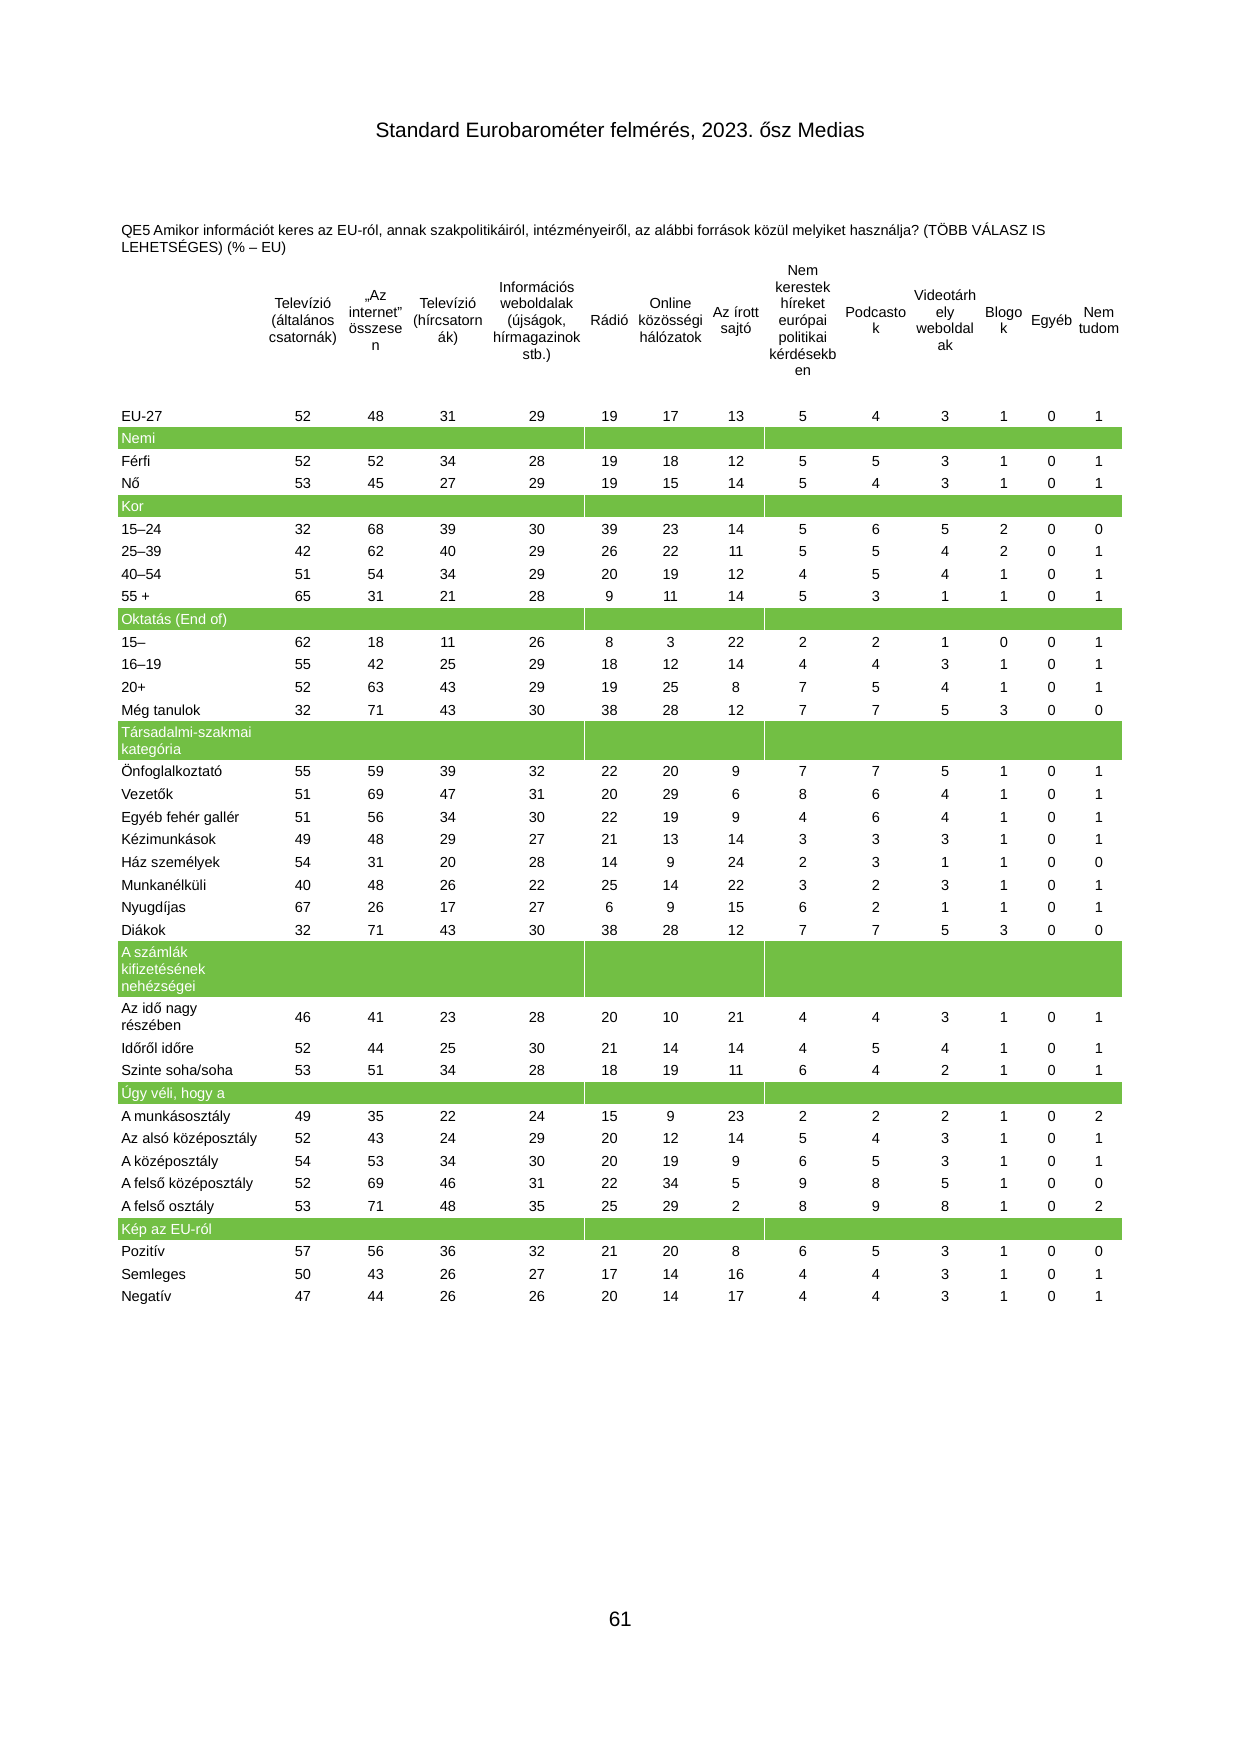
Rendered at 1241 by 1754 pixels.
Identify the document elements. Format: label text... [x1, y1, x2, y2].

table_cell 32 [261, 518, 344, 540]
table_cell 0 [979, 630, 1028, 653]
table_cell 0 [1028, 653, 1075, 676]
table_cell 71 [344, 698, 407, 721]
table_cell [707, 382, 764, 404]
table_cell 15 [707, 896, 764, 918]
table_cell [841, 1218, 911, 1240]
table_cell 0 [1028, 760, 1075, 783]
table_cell 53 [261, 1195, 344, 1217]
table_cell 2 [841, 873, 911, 896]
table_cell [1028, 1218, 1075, 1240]
table_cell 0 [1028, 1285, 1075, 1308]
table_cell [407, 427, 489, 449]
table_cell 5 [765, 585, 841, 608]
table_cell 11 [634, 585, 707, 608]
table_cell 3 [841, 828, 911, 851]
table_cell Online közösségi hálózatok [634, 259, 707, 382]
table_cell 54 [261, 1150, 344, 1172]
table_cell Önfoglalkoztató [118, 760, 261, 783]
table_cell 0 [1028, 450, 1075, 472]
table_cell 0 [1075, 698, 1122, 721]
table_cell 22 [585, 1172, 634, 1195]
table_cell 27 [489, 1263, 584, 1285]
table_cell A felső osztály [118, 1195, 261, 1217]
table_cell [841, 721, 911, 760]
table_cell 55 [261, 760, 344, 783]
table_cell 22 [585, 760, 634, 783]
table_cell Vezetők [118, 783, 261, 805]
table_cell [344, 427, 407, 449]
table_cell 1 [1075, 1037, 1122, 1059]
table_cell 15– [118, 630, 261, 653]
table_cell [344, 721, 407, 760]
table_cell 22 [634, 540, 707, 563]
table_cell Nem kerestek híreket európai politikai kérdésekben [765, 259, 841, 382]
table_cell 13 [634, 828, 707, 851]
table_cell 29 [489, 472, 584, 495]
table_cell 8 [765, 1195, 841, 1217]
table_cell 1 [1075, 1059, 1122, 1082]
table_cell 18 [585, 1059, 634, 1082]
table_cell [261, 382, 344, 404]
table_cell [1075, 721, 1122, 760]
table_cell 5 [765, 450, 841, 472]
table_cell 12 [634, 653, 707, 676]
table_cell 1 [1075, 450, 1122, 472]
table_cell 0 [1028, 851, 1075, 873]
table_cell 1 [911, 851, 979, 873]
table_cell 19 [585, 472, 634, 495]
table_cell 34 [407, 1059, 489, 1082]
table_cell 5 [765, 540, 841, 563]
table_cell 31 [344, 851, 407, 873]
table_cell 5 [841, 450, 911, 472]
table_cell 5 [841, 1240, 911, 1263]
table_cell 29 [489, 653, 584, 676]
table_cell 4 [911, 805, 979, 828]
table_cell [841, 608, 911, 630]
table_cell 1 [911, 630, 979, 653]
table_cell 42 [261, 540, 344, 563]
table_cell 19 [585, 404, 634, 427]
table_cell 57 [261, 1240, 344, 1263]
table_cell 0 [1028, 676, 1075, 698]
table_cell 4 [911, 563, 979, 585]
table_cell 3 [765, 873, 841, 896]
table_cell 52 [261, 1037, 344, 1059]
table_cell [707, 1082, 764, 1104]
table_cell 4 [765, 997, 841, 1037]
table_cell 6 [765, 896, 841, 918]
table_cell 4 [911, 540, 979, 563]
table_cell [1028, 427, 1075, 449]
table_cell [1075, 382, 1122, 404]
table_cell 19 [585, 450, 634, 472]
table_cell 1 [979, 1195, 1028, 1217]
table_cell [1075, 608, 1122, 630]
table_cell 3 [911, 1150, 979, 1172]
table_cell 1 [979, 1104, 1028, 1127]
table_cell 27 [489, 896, 584, 918]
table_cell [979, 1218, 1028, 1240]
table_cell 5 [911, 760, 979, 783]
table_cell 52 [261, 404, 344, 427]
table_cell 0 [1028, 404, 1075, 427]
table_cell 14 [707, 1127, 764, 1149]
table_cell 27 [407, 472, 489, 495]
table_cell 39 [407, 760, 489, 783]
table_cell 34 [407, 1150, 489, 1172]
table_cell 1 [979, 450, 1028, 472]
table_cell Nem tudom [1075, 259, 1122, 382]
table_cell 53 [261, 472, 344, 495]
table_cell 52 [261, 1172, 344, 1195]
table_cell 21 [585, 1037, 634, 1059]
table_cell 52 [344, 450, 407, 472]
table_cell 9 [707, 1150, 764, 1172]
table_cell 43 [407, 676, 489, 698]
table_cell 1 [979, 760, 1028, 783]
table_cell 20 [585, 783, 634, 805]
table_cell 26 [344, 896, 407, 918]
table_cell 30 [489, 698, 584, 721]
table_cell [1028, 721, 1075, 760]
table_cell 52 [261, 450, 344, 472]
table_cell [707, 495, 764, 517]
table_cell 3 [765, 828, 841, 851]
table_cell 69 [344, 783, 407, 805]
table_cell 10 [634, 997, 707, 1037]
table_cell 22 [707, 630, 764, 653]
table_cell Munkanélküli [118, 873, 261, 896]
table_cell [585, 941, 634, 997]
table_cell 71 [344, 1195, 407, 1217]
table_cell [634, 608, 707, 630]
table_cell 7 [841, 760, 911, 783]
table_cell Társadalmi-szakmai kategória [118, 721, 261, 760]
table_cell 20 [585, 563, 634, 585]
table_cell [634, 1218, 707, 1240]
table_cell 5 [765, 472, 841, 495]
table_cell [489, 495, 584, 517]
table_cell 2 [911, 1059, 979, 1082]
table_cell 40 [407, 540, 489, 563]
table_cell 1 [979, 1240, 1028, 1263]
table_cell 48 [344, 828, 407, 851]
table_cell 3 [979, 698, 1028, 721]
table_cell 5 [911, 919, 979, 941]
table_cell [707, 941, 764, 997]
table_cell 21 [407, 585, 489, 608]
table_cell 30 [489, 1037, 584, 1059]
table_cell 4 [911, 783, 979, 805]
table_cell 3 [634, 630, 707, 653]
table_cell [344, 1218, 407, 1240]
table_cell 49 [261, 828, 344, 851]
table_cell 2 [841, 1104, 911, 1127]
table_cell 4 [841, 1263, 911, 1285]
table_cell 0 [1028, 630, 1075, 653]
table_cell [585, 382, 634, 404]
table_cell [634, 495, 707, 517]
table_cell [585, 1218, 634, 1240]
table_cell [261, 721, 344, 760]
table_cell 4 [841, 1059, 911, 1082]
table_cell [979, 608, 1028, 630]
table_cell 3 [911, 873, 979, 896]
table_cell 14 [634, 1037, 707, 1059]
table_cell 5 [841, 676, 911, 698]
table_cell [911, 721, 979, 760]
table_cell 31 [489, 1172, 584, 1195]
table_cell 0 [1075, 851, 1122, 873]
table_cell 49 [261, 1104, 344, 1127]
table_cell [261, 1218, 344, 1240]
table_cell 38 [585, 698, 634, 721]
table_cell [585, 427, 634, 449]
table_cell 0 [1028, 1240, 1075, 1263]
table_cell Szinte soha/soha [118, 1059, 261, 1082]
table_cell 8 [707, 1240, 764, 1263]
table_cell 24 [489, 1104, 584, 1127]
table_cell 28 [489, 450, 584, 472]
table_cell [585, 495, 634, 517]
table_cell Az alsó középosztály [118, 1127, 261, 1149]
table_cell 29 [489, 540, 584, 563]
table_cell 68 [344, 518, 407, 540]
table_cell 0 [1028, 518, 1075, 540]
table_cell 43 [344, 1263, 407, 1285]
table_cell [634, 721, 707, 760]
table_cell 1 [979, 563, 1028, 585]
table_cell 65 [261, 585, 344, 608]
table_cell 29 [407, 828, 489, 851]
table_cell 45 [344, 472, 407, 495]
table_cell 48 [344, 873, 407, 896]
table_cell 4 [765, 1285, 841, 1308]
table_cell [489, 427, 584, 449]
table_cell 69 [344, 1172, 407, 1195]
table_cell 19 [634, 1150, 707, 1172]
table_cell 2 [979, 540, 1028, 563]
table_cell [1075, 1082, 1122, 1104]
table_cell [1028, 941, 1075, 997]
table_cell [841, 941, 911, 997]
table_cell 47 [407, 783, 489, 805]
table_cell 1 [979, 896, 1028, 918]
table_cell 5 [765, 404, 841, 427]
table_cell 54 [344, 563, 407, 585]
table_cell Az idő nagy részében [118, 997, 261, 1037]
table_cell 20 [634, 760, 707, 783]
table_cell 1 [1075, 805, 1122, 828]
table_cell 34 [634, 1172, 707, 1195]
table_cell 17 [707, 1285, 764, 1308]
table_cell 0 [1028, 1150, 1075, 1172]
table_cell 4 [765, 653, 841, 676]
table_cell [489, 1218, 584, 1240]
table_cell 19 [634, 563, 707, 585]
table_cell 14 [634, 1285, 707, 1308]
table_cell 32 [261, 698, 344, 721]
table_cell [344, 382, 407, 404]
table_cell 0 [1075, 1240, 1122, 1263]
table_cell 52 [261, 676, 344, 698]
table_cell 1 [979, 997, 1028, 1037]
table_cell 4 [765, 563, 841, 585]
table_cell [707, 608, 764, 630]
table_cell 8 [911, 1195, 979, 1217]
table_cell 22 [407, 1104, 489, 1127]
table_cell [979, 495, 1028, 517]
table_cell 46 [407, 1172, 489, 1195]
table_cell Nemi [118, 427, 261, 449]
table_cell 6 [585, 896, 634, 918]
table_cell 39 [407, 518, 489, 540]
table_cell 1 [979, 1127, 1028, 1149]
table_cell 1 [979, 676, 1028, 698]
table_cell 4 [841, 404, 911, 427]
table_cell 8 [707, 676, 764, 698]
table_header QE5 Amikor információt keres az EU-ról, annak szakpolitikáiról, intézményeiről, az alábbi források közül melyiket használja? (TÖBB VÁLASZ IS LEHETSÉGES) (% – EU) [118, 219, 1075, 258]
table_cell 29 [634, 783, 707, 805]
table_cell 17 [585, 1263, 634, 1285]
table_cell 18 [344, 630, 407, 653]
table_cell [344, 608, 407, 630]
table_cell 3 [911, 828, 979, 851]
table_cell 6 [765, 1240, 841, 1263]
table_cell 1 [979, 653, 1028, 676]
table_cell 2 [1075, 1195, 1122, 1217]
table_cell 54 [261, 851, 344, 873]
table_cell 8 [765, 783, 841, 805]
table_cell 0 [1075, 1172, 1122, 1195]
table_cell [841, 495, 911, 517]
table_cell 2 [841, 896, 911, 918]
table_cell 14 [707, 585, 764, 608]
table_cell 1 [1075, 404, 1122, 427]
table_cell 30 [489, 518, 584, 540]
table_cell 14 [707, 1037, 764, 1059]
table_cell 20+ [118, 676, 261, 698]
table_cell 7 [765, 919, 841, 941]
table_cell 2 [707, 1195, 764, 1217]
table_cell 2 [979, 518, 1028, 540]
table_cell [261, 1082, 344, 1104]
table_cell 2 [765, 1104, 841, 1127]
table_cell 53 [261, 1059, 344, 1082]
table_cell [707, 1218, 764, 1240]
table_cell 0 [1028, 828, 1075, 851]
table_cell [911, 941, 979, 997]
table_cell 14 [707, 828, 764, 851]
table_cell 7 [765, 676, 841, 698]
table_cell 34 [407, 805, 489, 828]
table_cell 35 [489, 1195, 584, 1217]
table_cell 7 [841, 919, 911, 941]
table_cell 4 [841, 997, 911, 1037]
table_cell 9 [841, 1195, 911, 1217]
table_cell 5 [765, 518, 841, 540]
table_cell [118, 259, 261, 382]
table_cell 8 [841, 1172, 911, 1195]
table_cell 0 [1028, 997, 1075, 1037]
table_cell [1028, 382, 1075, 404]
table_cell 1 [979, 1285, 1028, 1308]
table_cell [118, 382, 261, 404]
table_cell Időről időre [118, 1037, 261, 1059]
table_cell 1 [979, 1172, 1028, 1195]
table_cell 3 [841, 585, 911, 608]
table_cell 46 [261, 997, 344, 1037]
table_cell Diákok [118, 919, 261, 941]
table_cell 1 [1075, 585, 1122, 608]
table_cell 32 [489, 760, 584, 783]
table_cell 7 [841, 698, 911, 721]
table_cell 3 [911, 1263, 979, 1285]
table_cell 1 [1075, 1285, 1122, 1308]
table_cell 31 [489, 783, 584, 805]
table_cell Podcastok [841, 259, 911, 382]
table_cell 17 [407, 896, 489, 918]
table_cell [489, 382, 584, 404]
table_cell [911, 427, 979, 449]
table_cell 26 [489, 630, 584, 653]
table_cell 47 [261, 1285, 344, 1308]
table_cell 1 [1075, 630, 1122, 653]
table_cell 4 [765, 1263, 841, 1285]
table_cell 19 [634, 805, 707, 828]
table_cell 44 [344, 1037, 407, 1059]
table_cell [489, 608, 584, 630]
table_cell 2 [841, 630, 911, 653]
table_cell 1 [1075, 1150, 1122, 1172]
table_cell 23 [634, 518, 707, 540]
table_cell 15–24 [118, 518, 261, 540]
table_cell 5 [841, 563, 911, 585]
table_cell [634, 382, 707, 404]
table_cell 4 [841, 1127, 911, 1149]
table_cell [979, 382, 1028, 404]
table_cell 0 [1028, 1263, 1075, 1285]
table_cell 12 [707, 919, 764, 941]
table_cell [585, 1082, 634, 1104]
table_cell 62 [344, 540, 407, 563]
table_cell Egyéb fehér gallér [118, 805, 261, 828]
table_cell 2 [1075, 1104, 1122, 1127]
table_cell 0 [1075, 919, 1122, 941]
table_cell 30 [489, 919, 584, 941]
table_cell 1 [1075, 540, 1122, 563]
table_cell 0 [1028, 1195, 1075, 1217]
table_cell 1 [1075, 997, 1122, 1037]
table_cell [261, 608, 344, 630]
table_cell 11 [707, 1059, 764, 1082]
table_cell 6 [765, 1059, 841, 1082]
table_cell [1075, 495, 1122, 517]
table_cell A felső középosztály [118, 1172, 261, 1195]
table_cell 21 [585, 1240, 634, 1263]
table_cell [765, 721, 841, 760]
table_cell Negatív [118, 1285, 261, 1308]
table_cell Információs weboldalak (újságok, hírmagazinok stb.) [489, 259, 584, 382]
table_cell [765, 608, 841, 630]
table_cell [261, 941, 344, 997]
table_cell 4 [841, 472, 911, 495]
table_cell 0 [1028, 472, 1075, 495]
table_cell 13 [707, 404, 764, 427]
table_cell 31 [407, 404, 489, 427]
table_cell 3 [911, 404, 979, 427]
table_cell 1 [979, 783, 1028, 805]
table_cell 1 [1075, 828, 1122, 851]
table_cell 6 [765, 1150, 841, 1172]
table_cell Úgy véli, hogy a [118, 1082, 261, 1104]
table_cell 42 [344, 653, 407, 676]
table_cell 19 [634, 1059, 707, 1082]
table_cell 1 [1075, 783, 1122, 805]
table_cell 5 [911, 518, 979, 540]
table_cell 36 [407, 1240, 489, 1263]
table_cell 53 [344, 1150, 407, 1172]
table_cell 30 [489, 1150, 584, 1172]
table_cell 17 [634, 404, 707, 427]
table_cell 29 [489, 1127, 584, 1149]
table_cell [407, 382, 489, 404]
table_cell 32 [261, 919, 344, 941]
table_cell 6 [707, 783, 764, 805]
table_cell 51 [344, 1059, 407, 1082]
table_cell [585, 608, 634, 630]
table_cell 5 [841, 1037, 911, 1059]
table_header [1075, 219, 1122, 258]
table_cell 3 [979, 919, 1028, 941]
table_cell 30 [489, 805, 584, 828]
table_cell [1075, 941, 1122, 997]
table_cell 1 [979, 873, 1028, 896]
table_cell 2 [911, 1104, 979, 1127]
table_cell 20 [585, 997, 634, 1037]
table_cell 39 [585, 518, 634, 540]
table_cell 5 [707, 1172, 764, 1195]
table_cell 22 [585, 805, 634, 828]
table_cell [585, 721, 634, 760]
table_cell Rádió [585, 259, 634, 382]
table_cell 29 [489, 563, 584, 585]
table_cell 9 [707, 805, 764, 828]
table_cell 0 [1028, 1059, 1075, 1082]
table_cell Kor [118, 495, 261, 517]
table_cell „Az internet” összesen [344, 259, 407, 382]
table_cell [707, 721, 764, 760]
table_cell 0 [1028, 563, 1075, 585]
table_cell [765, 495, 841, 517]
table_cell [911, 1218, 979, 1240]
table_cell [1028, 608, 1075, 630]
table_cell 1 [1075, 472, 1122, 495]
table_cell Férfi [118, 450, 261, 472]
table_cell 0 [1028, 896, 1075, 918]
table_cell [911, 1082, 979, 1104]
table_cell 3 [911, 653, 979, 676]
table_cell [344, 1082, 407, 1104]
table_cell 22 [489, 873, 584, 896]
table_cell 55 [261, 653, 344, 676]
table_cell [911, 608, 979, 630]
table_cell 28 [489, 1059, 584, 1082]
table_cell Egyéb [1028, 259, 1075, 382]
table_cell 14 [707, 518, 764, 540]
table_cell Ház személyek [118, 851, 261, 873]
table_cell [634, 1082, 707, 1104]
table_cell [261, 495, 344, 517]
table_cell 20 [407, 851, 489, 873]
table_cell [634, 941, 707, 997]
table_cell [765, 1082, 841, 1104]
table_cell 34 [407, 563, 489, 585]
table_cell 41 [344, 997, 407, 1037]
table_cell 11 [707, 540, 764, 563]
table_cell 20 [585, 1150, 634, 1172]
table_cell 18 [634, 450, 707, 472]
table_cell 51 [261, 783, 344, 805]
table_cell [407, 495, 489, 517]
table_cell 4 [765, 1037, 841, 1059]
table_cell [1028, 1082, 1075, 1104]
table_cell 43 [407, 698, 489, 721]
table_cell 23 [707, 1104, 764, 1127]
table_cell 71 [344, 919, 407, 941]
table_cell 56 [344, 805, 407, 828]
table_cell 0 [1028, 540, 1075, 563]
table_cell 25 [585, 873, 634, 896]
table_cell [765, 427, 841, 449]
table_cell 26 [585, 540, 634, 563]
table_cell 6 [841, 783, 911, 805]
table_cell 22 [707, 873, 764, 896]
table_cell 14 [585, 851, 634, 873]
table_cell 3 [911, 1285, 979, 1308]
table_cell Oktatás (End of) [118, 608, 261, 630]
table_cell 0 [1028, 585, 1075, 608]
table_cell 9 [765, 1172, 841, 1195]
table_cell 18 [585, 653, 634, 676]
table_cell 20 [585, 1285, 634, 1308]
table_cell 9 [707, 760, 764, 783]
table_cell 40 [261, 873, 344, 896]
table_cell 5 [841, 540, 911, 563]
table_cell 1 [1075, 873, 1122, 896]
table_cell 20 [585, 1127, 634, 1149]
table_cell 63 [344, 676, 407, 698]
table_cell Blogok [979, 259, 1028, 382]
table_cell 1 [1075, 1263, 1122, 1285]
table_cell 3 [911, 1240, 979, 1263]
table_cell 1 [1075, 1127, 1122, 1149]
table_cell 12 [707, 563, 764, 585]
table_cell 55 + [118, 585, 261, 608]
table_cell 9 [634, 1104, 707, 1127]
table_cell 28 [489, 997, 584, 1037]
table_cell 15 [585, 1104, 634, 1127]
table_cell 12 [634, 1127, 707, 1149]
table_cell Nyugdíjas [118, 896, 261, 918]
table_cell 34 [407, 450, 489, 472]
table_cell 1 [1075, 676, 1122, 698]
table_cell Nő [118, 472, 261, 495]
table_cell 0 [1028, 919, 1075, 941]
table_cell Pozitív [118, 1240, 261, 1263]
table_cell 1 [979, 404, 1028, 427]
table_cell [765, 1218, 841, 1240]
table_cell 1 [1075, 760, 1122, 783]
table_cell 1 [979, 851, 1028, 873]
table_cell 1 [979, 472, 1028, 495]
table_cell 25 [634, 676, 707, 698]
table_cell 2 [765, 851, 841, 873]
table_cell 7 [765, 760, 841, 783]
table_cell Kézimunkások [118, 828, 261, 851]
table_cell 0 [1028, 1172, 1075, 1195]
table_cell [765, 382, 841, 404]
table_cell [344, 495, 407, 517]
table_cell 25 [407, 1037, 489, 1059]
table_cell 3 [841, 851, 911, 873]
table_cell 19 [585, 676, 634, 698]
table_cell 6 [841, 805, 911, 828]
table_cell 16 [707, 1263, 764, 1285]
table_cell 14 [634, 1263, 707, 1285]
table_cell 1 [979, 1150, 1028, 1172]
table_cell 11 [407, 630, 489, 653]
table_cell [979, 1082, 1028, 1104]
table_cell [489, 941, 584, 997]
table_cell 0 [1028, 1037, 1075, 1059]
table_cell 32 [489, 1240, 584, 1263]
table_cell 3 [911, 1127, 979, 1149]
table_cell 5 [765, 1127, 841, 1149]
table_cell 21 [707, 997, 764, 1037]
table_cell 20 [634, 1240, 707, 1263]
table_cell 7 [765, 698, 841, 721]
table_cell 0 [1028, 805, 1075, 828]
table_cell 5 [841, 1150, 911, 1172]
table_cell 29 [489, 404, 584, 427]
table_cell 28 [634, 919, 707, 941]
table_cell 44 [344, 1285, 407, 1308]
table_cell 24 [707, 851, 764, 873]
table_cell 48 [407, 1195, 489, 1217]
table_cell [407, 1218, 489, 1240]
table_cell 0 [1028, 783, 1075, 805]
table_cell [979, 427, 1028, 449]
table_cell 4 [911, 676, 979, 698]
table_cell [841, 1082, 911, 1104]
table_cell 4 [841, 1285, 911, 1308]
table_cell 35 [344, 1104, 407, 1127]
table_cell [841, 427, 911, 449]
table_cell 1 [1075, 563, 1122, 585]
table_cell 14 [707, 653, 764, 676]
table_cell 5 [911, 698, 979, 721]
table_cell Kép az EU-ról [118, 1218, 261, 1240]
table_cell [979, 941, 1028, 997]
table_cell 43 [407, 919, 489, 941]
table_cell 25–39 [118, 540, 261, 563]
table_cell 1 [1075, 896, 1122, 918]
table_cell [911, 382, 979, 404]
table_cell [407, 608, 489, 630]
table_cell [979, 721, 1028, 760]
table_cell EU-27 [118, 404, 261, 427]
table_cell 14 [707, 472, 764, 495]
table_cell 0 [1075, 518, 1122, 540]
table_cell 2 [765, 630, 841, 653]
table_cell 1 [1075, 653, 1122, 676]
table_cell 1 [911, 896, 979, 918]
table_cell [261, 427, 344, 449]
table_cell 21 [585, 828, 634, 851]
table_cell A számlák kifizetésének nehézségei [118, 941, 261, 997]
table_cell 56 [344, 1240, 407, 1263]
table_cell [1075, 1218, 1122, 1240]
table_cell 3 [911, 450, 979, 472]
table_cell 28 [489, 585, 584, 608]
table_cell 51 [261, 563, 344, 585]
table_cell 1 [979, 585, 1028, 608]
table_cell [407, 941, 489, 997]
table_cell A munkásosztály [118, 1104, 261, 1127]
table_cell 12 [707, 698, 764, 721]
table_cell 6 [841, 518, 911, 540]
table_cell 4 [841, 653, 911, 676]
table_cell 27 [489, 828, 584, 851]
table_cell 14 [634, 873, 707, 896]
table_cell [407, 1082, 489, 1104]
table_cell [634, 427, 707, 449]
table_cell [841, 382, 911, 404]
table_cell 29 [634, 1195, 707, 1217]
table_cell 51 [261, 805, 344, 828]
table_cell 26 [407, 1263, 489, 1285]
table_cell Semleges [118, 1263, 261, 1285]
table_cell 50 [261, 1263, 344, 1285]
table_cell Az írott sajtó [707, 259, 764, 382]
table_cell 59 [344, 760, 407, 783]
table_cell 5 [911, 1172, 979, 1195]
table_cell 15 [634, 472, 707, 495]
table_cell 3 [911, 997, 979, 1037]
table_cell 40–54 [118, 563, 261, 585]
table_cell 9 [585, 585, 634, 608]
table_cell 25 [585, 1195, 634, 1217]
table_cell 26 [489, 1285, 584, 1308]
table_cell 48 [344, 404, 407, 427]
table_cell 43 [344, 1127, 407, 1149]
table_cell Televízió (általános csatornák) [261, 259, 344, 382]
table_cell 24 [407, 1127, 489, 1149]
table_cell 38 [585, 919, 634, 941]
table_cell Televízió (hírcsatornák) [407, 259, 489, 382]
table_cell 9 [634, 896, 707, 918]
table_cell Még tanulok [118, 698, 261, 721]
table_cell 29 [489, 676, 584, 698]
table_cell 4 [765, 805, 841, 828]
table_cell 31 [344, 585, 407, 608]
table_cell 1 [979, 1059, 1028, 1082]
table_cell 0 [1028, 1104, 1075, 1127]
table_cell 4 [911, 1037, 979, 1059]
table_cell 12 [707, 450, 764, 472]
table_cell A középosztály [118, 1150, 261, 1172]
table_cell [707, 427, 764, 449]
table_cell 28 [634, 698, 707, 721]
table_cell 1 [979, 1037, 1028, 1059]
table_cell 0 [1028, 1127, 1075, 1149]
table_cell 1 [911, 585, 979, 608]
table_cell 1 [979, 828, 1028, 851]
table_cell 26 [407, 1285, 489, 1308]
table_cell 52 [261, 1127, 344, 1149]
table_cell 26 [407, 873, 489, 896]
table_cell [489, 721, 584, 760]
table_cell [489, 1082, 584, 1104]
table_cell [1028, 495, 1075, 517]
table_cell 8 [585, 630, 634, 653]
table_cell 1 [979, 805, 1028, 828]
table_cell 0 [1028, 873, 1075, 896]
table_cell 1 [979, 1263, 1028, 1285]
table_cell [765, 941, 841, 997]
table_cell 16–19 [118, 653, 261, 676]
table_cell [1075, 427, 1122, 449]
table_cell [344, 941, 407, 997]
table_cell 25 [407, 653, 489, 676]
table_cell 9 [634, 851, 707, 873]
table_cell [407, 721, 489, 760]
table_cell 67 [261, 896, 344, 918]
table_cell Videotárhely weboldalak [911, 259, 979, 382]
table_cell [911, 495, 979, 517]
table_cell 0 [1028, 698, 1075, 721]
table_cell 28 [489, 851, 584, 873]
table_cell 23 [407, 997, 489, 1037]
table_cell 3 [911, 472, 979, 495]
table_cell 62 [261, 630, 344, 653]
